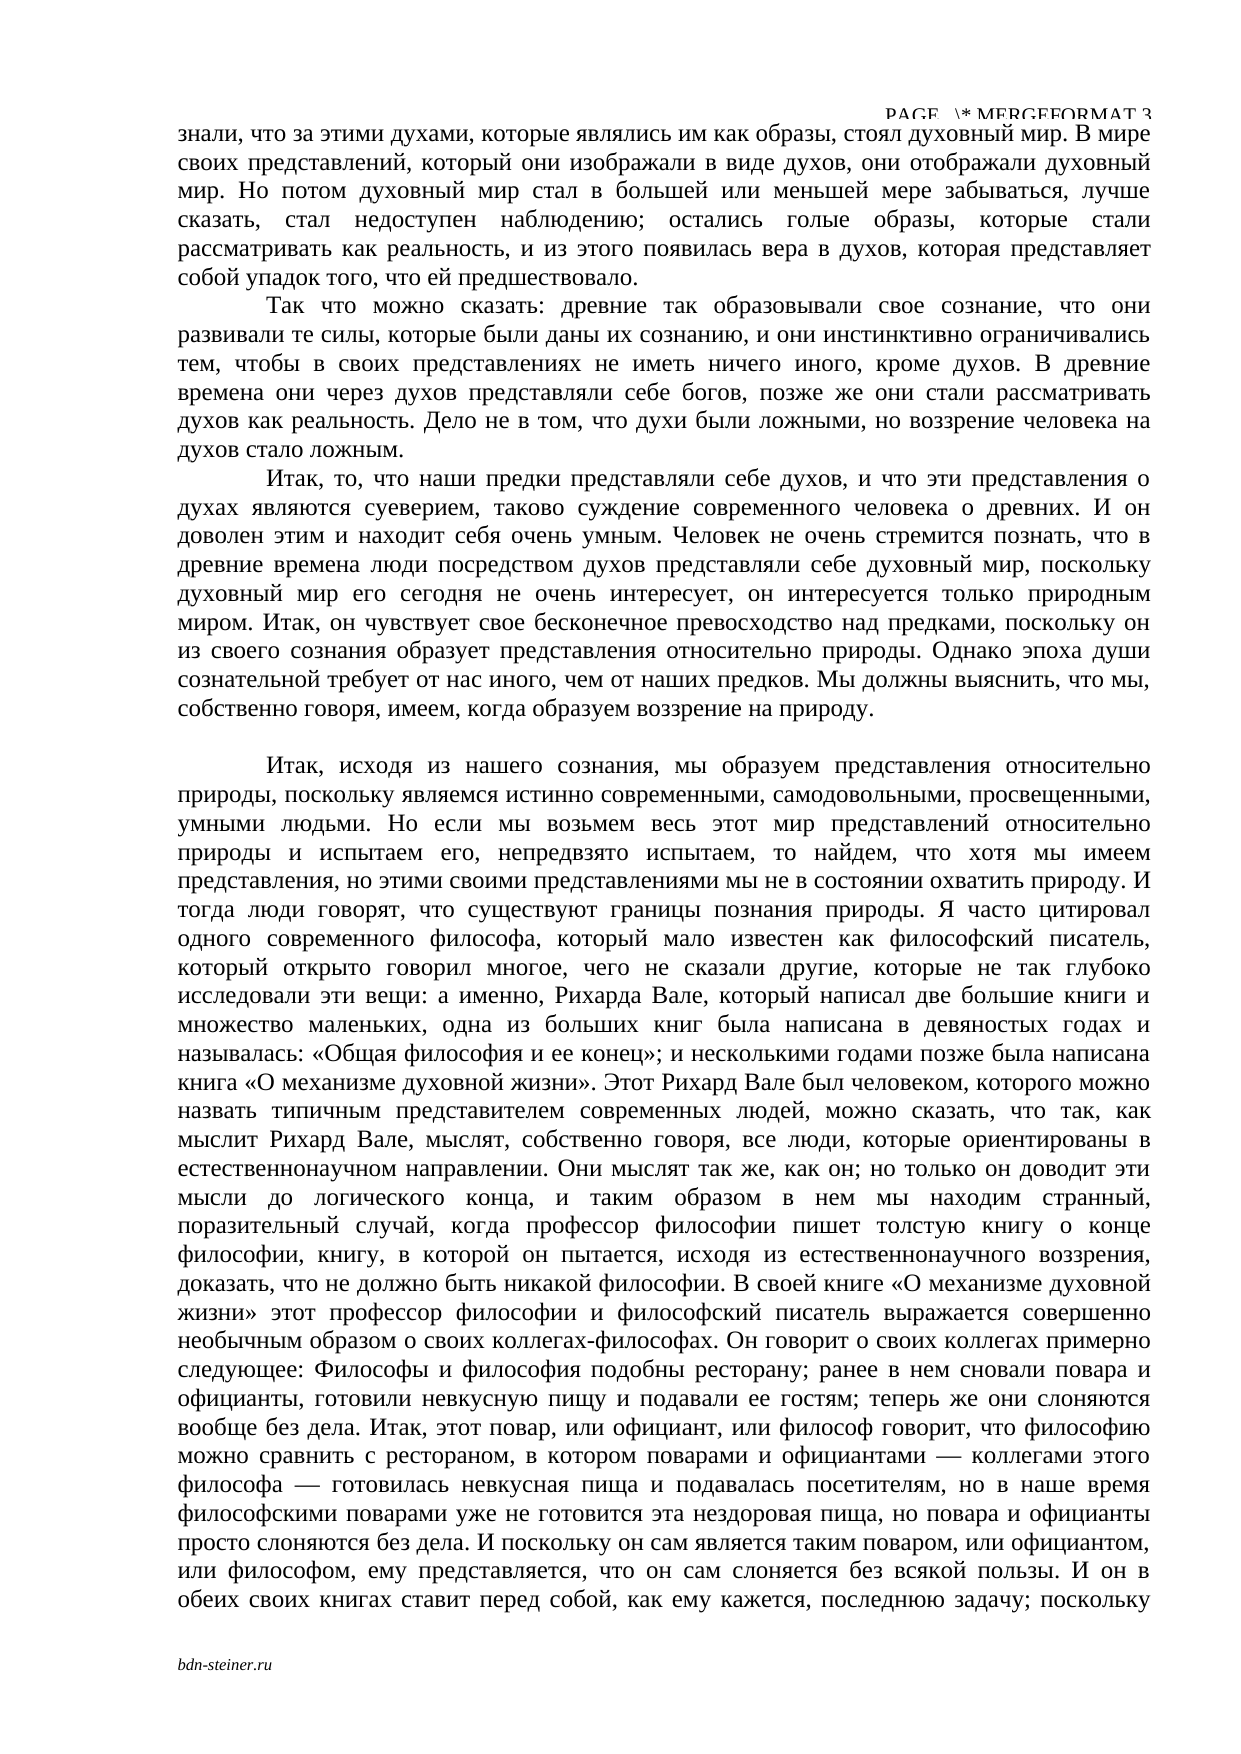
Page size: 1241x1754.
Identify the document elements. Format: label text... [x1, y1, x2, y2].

text Итак, то, что наши предки представляли себе духов, и что эти представления о духах являются суеверием, таково суждение современного человека о древних. И он доволен этим и находит себя очень умным. Человек не очень стремится познать, что в древние времена люди посредством духов представляли себе духовный мир, поскольку духовный мир его сегодня не очень интересует, он интересуется только природным миром. Итак, он чувствует свое бесконечное превосходство над предками, поскольку он из своего сознания образует представления относительно природы. Однако эпоха души сознательной требует от нас иного, чем от наших предков. Мы должны выяснить, что мы, собственно говоря, имеем, когда образуем воззрение на природу. [177, 463, 1152, 722]
text знали, что за этими духами, которые являлись им как образы, стоял духовный мир. В мире своих представлений, который они изображали в виде духов, они отображали духовный мир. Но потом духовный мир стал в большей или меньшей мере забываться, лучше сказать, стал недоступен наблюдению; остались голые образы, которые стали рассматривать как реальность, и из этого появилась вера в духов, которая представляет собой упадок того, что ей предшествовало. [177, 118, 1152, 291]
text Итак, исходя из нашего сознания, мы образуем представления относительно природы, поскольку являемся истинно современными, самодовольными, просвещенными, умными людьми. Но если мы возьмем весь этот мир представлений относительно природы и испытаем его, непредвзято испытаем, то найдем, что хотя мы имеем представления, но этими своими представлениями мы не в состоянии охватить природу. И тогда люди говорят, что существуют границы познания природы. Я часто цитировал одного современного философа, который мало известен как философский писатель, который открыто говорил многое, чего не сказали другие, которые не так глубоко исследовали эти вещи: а именно, Рихарда Вале, который написал две большие книги и множество маленьких, одна из больших книг была написана в девяностых годах и называлась: «Общая философия и ее конец»; и несколькими годами позже была написана книга «О механизме духовной жизни». Этот Рихард Вале был человеком, которого можно назвать типичным представителем современных людей, можно сказать, что так, как мыслит Рихард Вале, мыслят, собственно говоря, все люди, которые ориентированы в естественнонаучном направлении. Они мыслят так же, как он; но только он доводит эти мысли до логического конца, и таким образом в нем мы находим странный, поразительный случай, когда профессор философии пишет толстую книгу о конце философии, книгу, в которой он пытается, исходя из естественнонаучного воззрения, доказать, что не должно быть никакой философии. В своей книге «О механизме духовной жизни» этот профессор философии и философский писатель выражается совершенно необычным образом о своих коллегах-философах. Он говорит о своих коллегах примерно следующее: Философы и философия подобны ресторану; ранее в нем сновали повара и официанты, готовили невкусную пищу и подавали ее гостям; теперь же они слоняются вообще без дела. Итак, этот повар, или официант, или философ говорит, что философию можно сравнить с рестораном, в котором поварами и официантами — коллегами этого философа — готовилась невкусная пища и подавалась посетителям, но в наше время философскими поварами уже не готовится эта нездоровая пища, но повара и официанты просто слоняются без дела. И поскольку он сам является таким поваром, или официантом, или философом, ему представляется, что он сам слоняется без всякой пользы. И он в обеих своих книгах ставит перед собой, как ему кажется, последнюю задачу; поскольку [177, 751, 1152, 1613]
text Так что можно сказать: древние так образовывали свое сознание, что они развивали те силы, которые были даны их сознанию, и они инстинктивно ограничивались тем, чтобы в своих представлениях не иметь ничего иного, кроме духов. В древние времена они через духов представляли себе богов, позже же они стали рассматривать духов как реальность. Дело не в том, что духи были ложными, но воззрение человека на духов стало ложным. [177, 291, 1152, 463]
